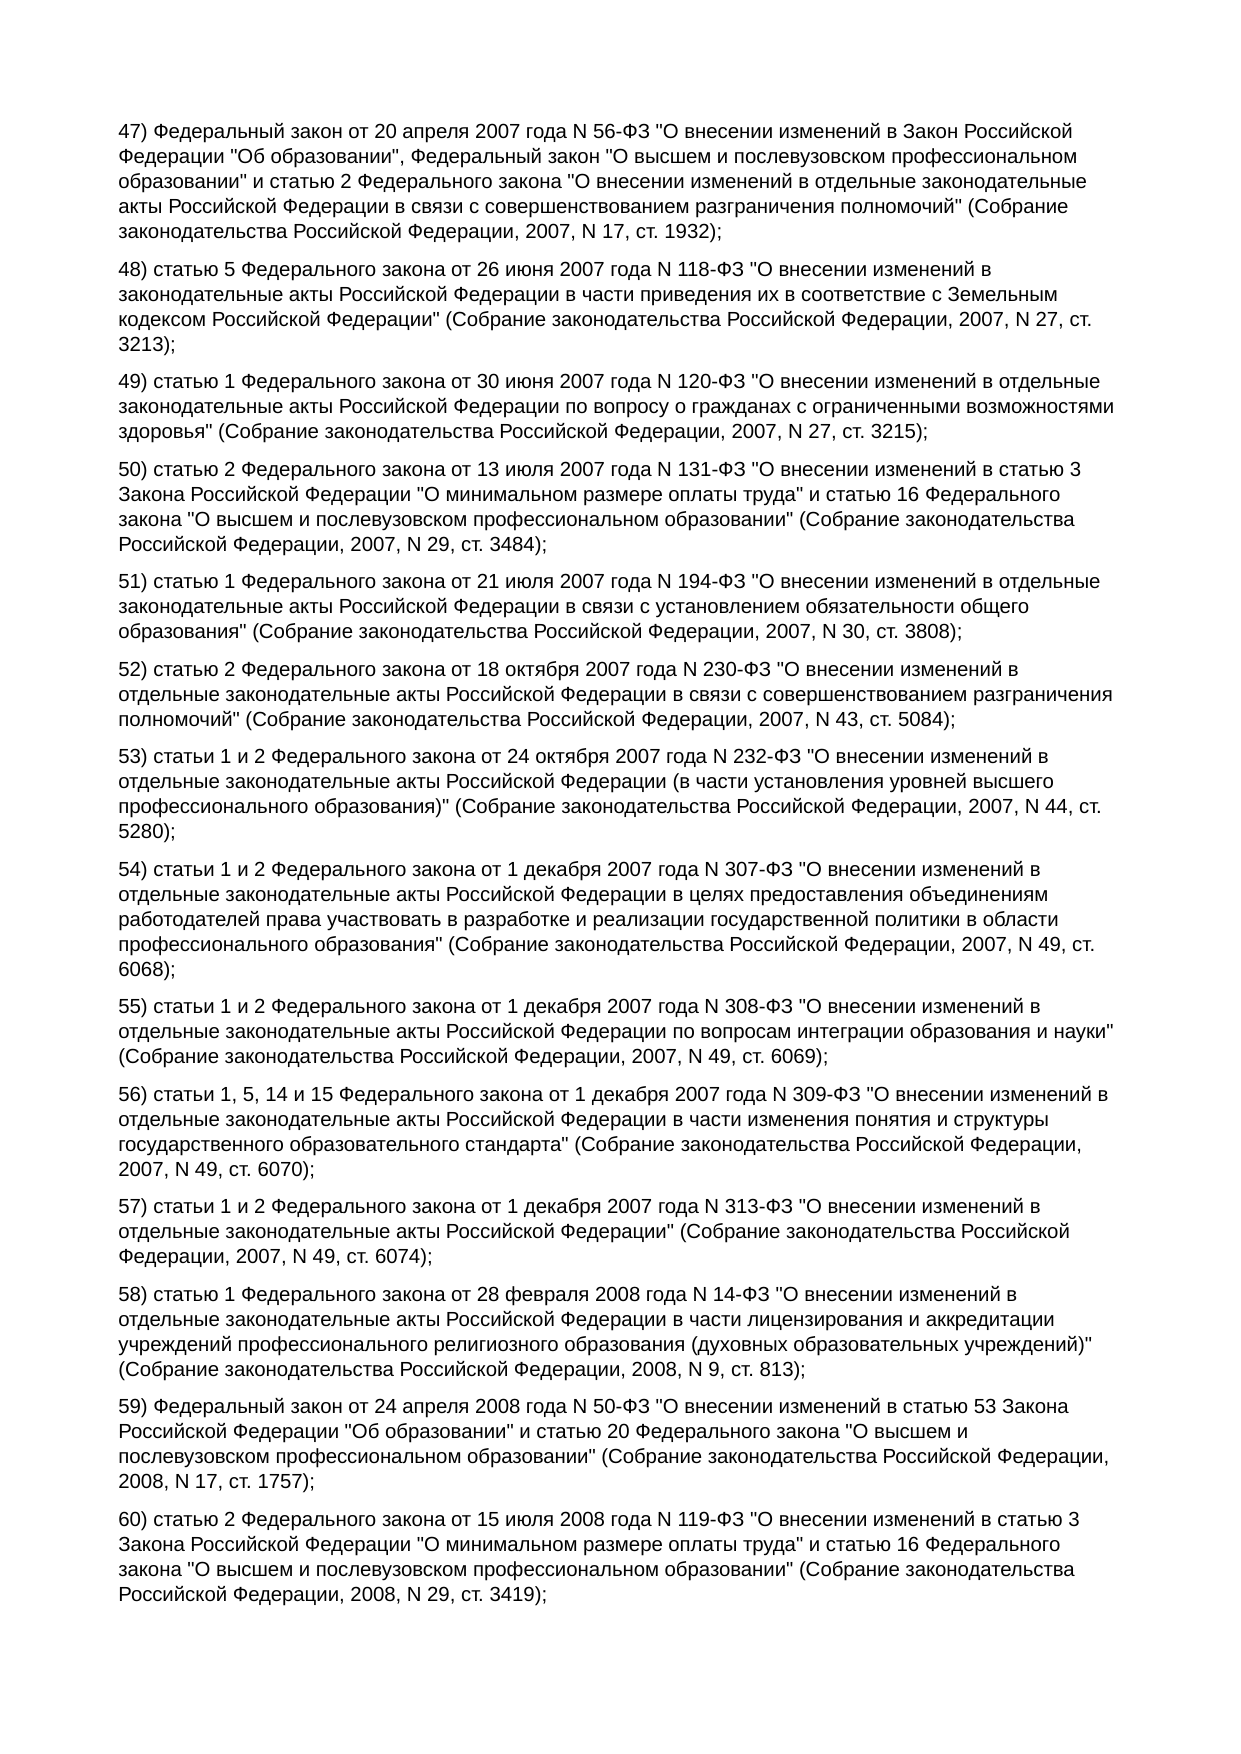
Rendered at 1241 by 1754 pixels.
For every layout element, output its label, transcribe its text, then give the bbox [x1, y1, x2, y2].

text 56) статьи 1, 5, 14 и 15 Федерального закона от 1 декабря 2007 года N 309-ФЗ "О внесении изменений в отдельные законодательные акты Российской Федерации в части изменения понятия и структуры государственного образовательного стандарта" (Собрание законодательства Российской Федерации, 2007, N 49, ст. 6070); [118, 1081, 1122, 1181]
text 48) статью 5 Федерального закона от 26 июня 2007 года N 118-ФЗ "О внесении изменений в законодательные акты Российской Федерации в части приведения их в соответствие с Земельным кодексом Российской Федерации" (Собрание законодательства Российской Федерации, 2007, N 27, ст. 3213); [118, 256, 1122, 356]
text 57) статьи 1 и 2 Федерального закона от 1 декабря 2007 года N 313-ФЗ "О внесении изменений в отдельные законодательные акты Российской Федерации" (Собрание законодательства Российской Федерации, 2007, N 49, ст. 6074); [118, 1193, 1122, 1268]
text 49) статью 1 Федерального закона от 30 июня 2007 года N 120-ФЗ "О внесении изменений в отдельные законодательные акты Российской Федерации по вопросу о гражданах с ограниченными возможностями здоровья" (Собрание законодательства Российской Федерации, 2007, N 27, ст. 3215); [118, 368, 1122, 443]
text 52) статью 2 Федерального закона от 18 октября 2007 года N 230-ФЗ "О внесении изменений в отдельные законодательные акты Российской Федерации в связи с совершенствованием разграничения полномочий" (Собрание законодательства Российской Федерации, 2007, N 43, ст. 5084); [118, 656, 1122, 731]
text 51) статью 1 Федерального закона от 21 июля 2007 года N 194-ФЗ "О внесении изменений в отдельные законодательные акты Российской Федерации в связи с установлением обязательности общего образования" (Собрание законодательства Российской Федерации, 2007, N 30, ст. 3808); [118, 568, 1122, 643]
text 55) статьи 1 и 2 Федерального закона от 1 декабря 2007 года N 308-ФЗ "О внесении изменений в отдельные законодательные акты Российской Федерации по вопросам интеграции образования и науки" (Собрание законодательства Российской Федерации, 2007, N 49, ст. 6069); [118, 993, 1122, 1068]
text 47) Федеральный закон от 20 апреля 2007 года N 56-ФЗ "О внесении изменений в Закон Российской Федерации "Об образовании", Федеральный закон "О высшем и послевузовском профессиональном образовании" и статью 2 Федерального закона "О внесении изменений в отдельные законодательные акты Российской Федерации в связи с совершенствованием разграничения полномочий" (Собрание законодательства Российской Федерации, 2007, N 17, ст. 1932); [118, 118, 1122, 243]
text 53) статьи 1 и 2 Федерального закона от 24 октября 2007 года N 232-ФЗ "О внесении изменений в отдельные законодательные акты Российской Федерации (в части установления уровней высшего профессионального образования)" (Собрание законодательства Российской Федерации, 2007, N 44, ст. 5280); [118, 743, 1122, 843]
text 54) статьи 1 и 2 Федерального закона от 1 декабря 2007 года N 307-ФЗ "О внесении изменений в отдельные законодательные акты Российской Федерации в целях предоставления объединениям работодателей права участвовать в разработке и реализации государственной политики в области профессионального образования" (Собрание законодательства Российской Федерации, 2007, N 49, ст. 6068); [118, 856, 1122, 981]
text 58) статью 1 Федерального закона от 28 февраля 2008 года N 14-ФЗ "О внесении изменений в отдельные законодательные акты Российской Федерации в части лицензирования и аккредитации учреждений профессионального религиозного образования (духовных образовательных учреждений)" (Собрание законодательства Российской Федерации, 2008, N 9, ст. 813); [118, 1281, 1122, 1381]
text 60) статью 2 Федерального закона от 15 июля 2008 года N 119-ФЗ "О внесении изменений в статью 3 Закона Российской Федерации "О минимальном размере оплаты труда" и статью 16 Федерального закона "О высшем и послевузовском профессиональном образовании" (Собрание законодательства Российской Федерации, 2008, N 29, ст. 3419); [118, 1506, 1122, 1606]
text 59) Федеральный закон от 24 апреля 2008 года N 50-ФЗ "О внесении изменений в статью 53 Закона Российской Федерации "Об образовании" и статью 20 Федерального закона "О высшем и послевузовском профессиональном образовании" (Собрание законодательства Российской Федерации, 2008, N 17, ст. 1757); [118, 1393, 1122, 1493]
text 50) статью 2 Федерального закона от 13 июля 2007 года N 131-ФЗ "О внесении изменений в статью 3 Закона Российской Федерации "О минимальном размере оплаты труда" и статью 16 Федерального закона "О высшем и послевузовском профессиональном образовании" (Собрание законодательства Российской Федерации, 2007, N 29, ст. 3484); [118, 456, 1122, 556]
